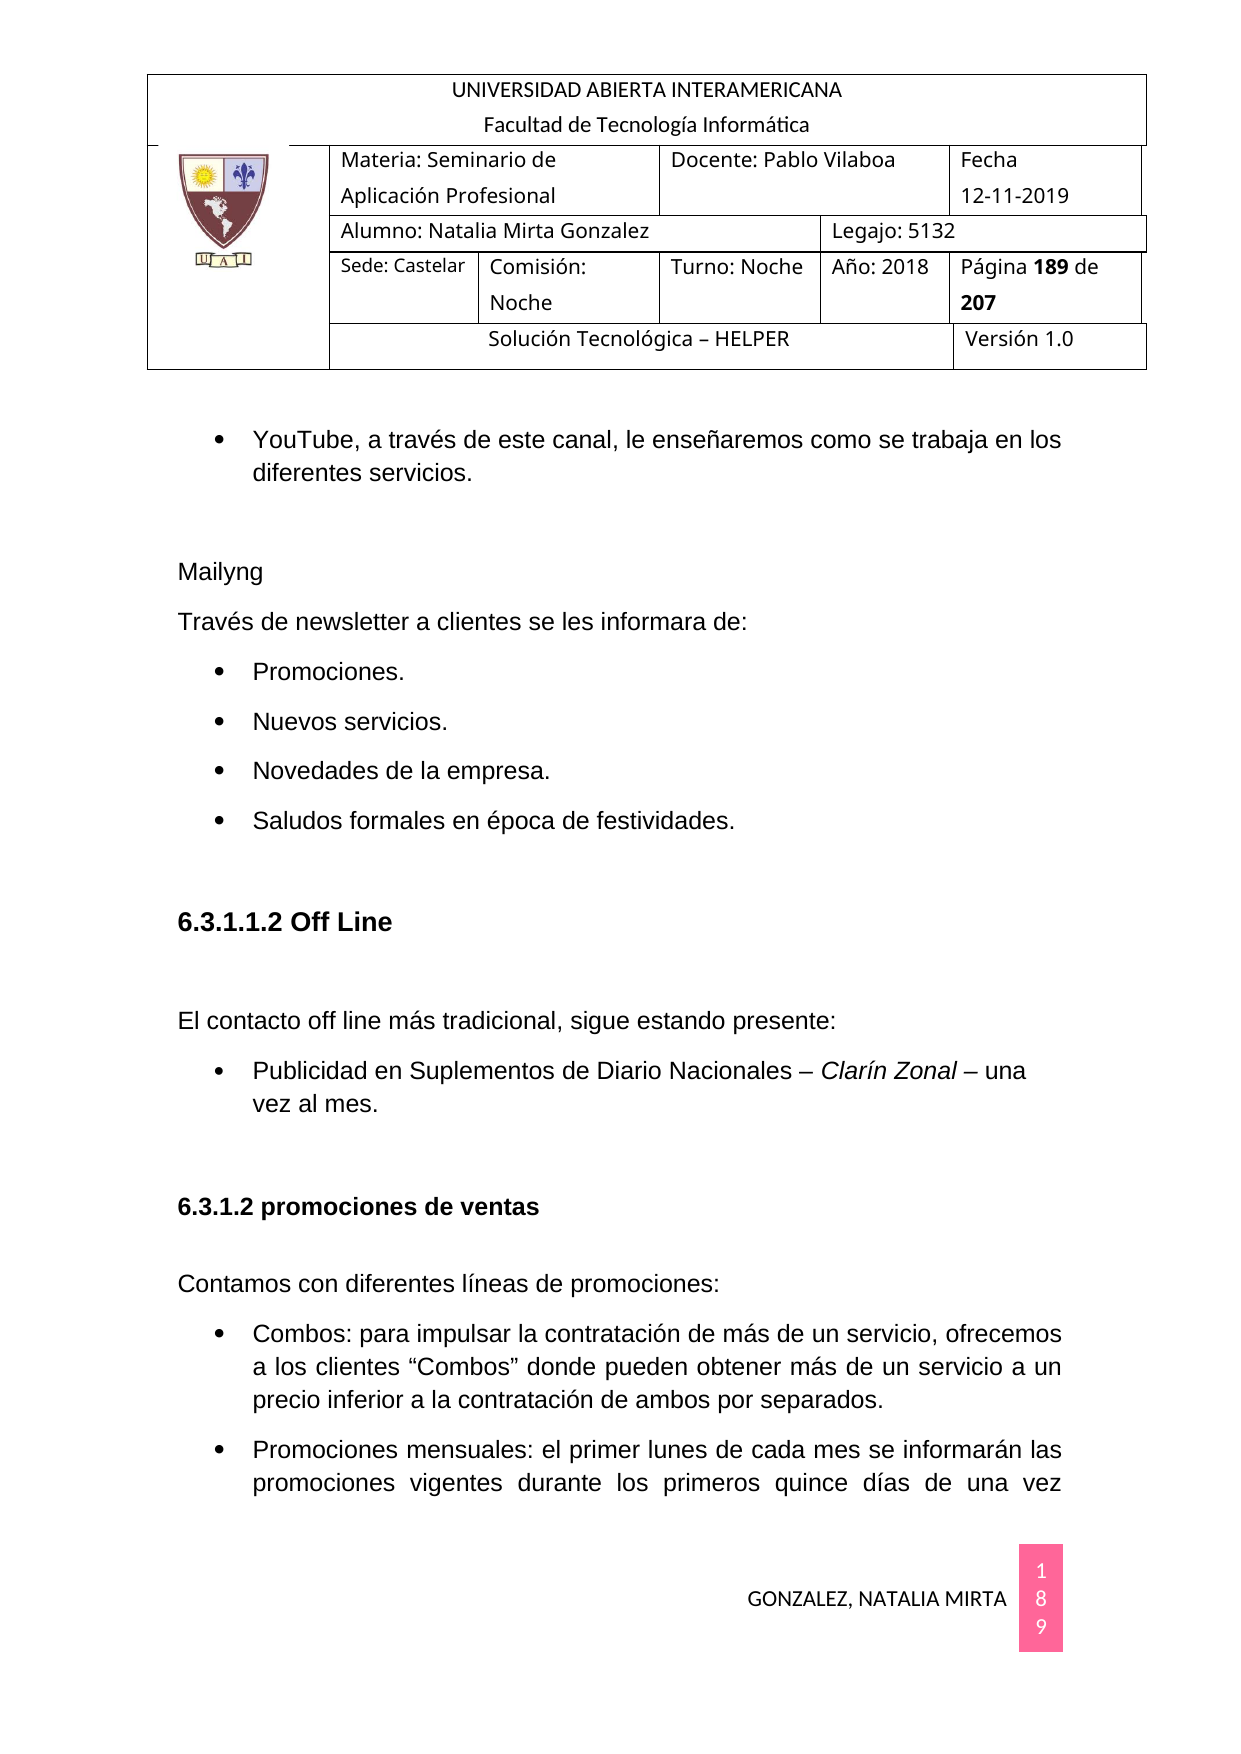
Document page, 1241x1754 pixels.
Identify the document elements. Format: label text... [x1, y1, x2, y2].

text Mailyng [177, 557, 1063, 586]
text 6.3.1.1.2 Off Line [177, 906, 1063, 937]
list Nuevos servicios. [215, 707, 1063, 735]
list Saludos formales en época de festividades. [215, 806, 1063, 835]
subtitle 6.3.1.2 promociones de ventas [177, 1192, 1063, 1220]
list Publicidad en Suplementos de Diario Nacionales – Clarín Zonal – una vez al mes. [215, 1056, 1063, 1118]
text Contamos con diferentes líneas de promociones: [177, 1269, 1063, 1298]
list Combos: para impulsar la contratación de más de un servicio, ofrecemos a los clientes “Combos” donde pueden obtener más de un servicio a un precio inferior a la contratación de ambos por separados. [215, 1319, 1063, 1414]
list Novedades de la empresa. [215, 756, 1063, 785]
list YouTube, a través de este canal, le enseñaremos como se trabaja en los diferentes servicios. [215, 425, 1063, 487]
text El contacto off line más tradicional, sigue estando presente: [177, 1006, 1063, 1035]
text Través de newsletter a clientes se les informara de: [177, 607, 1063, 636]
list Promociones mensuales: el primer lunes de cada mes se informarán las promociones vigentes durante los primeros quince días de una vez [215, 1435, 1063, 1497]
list Promociones. [215, 657, 1063, 686]
